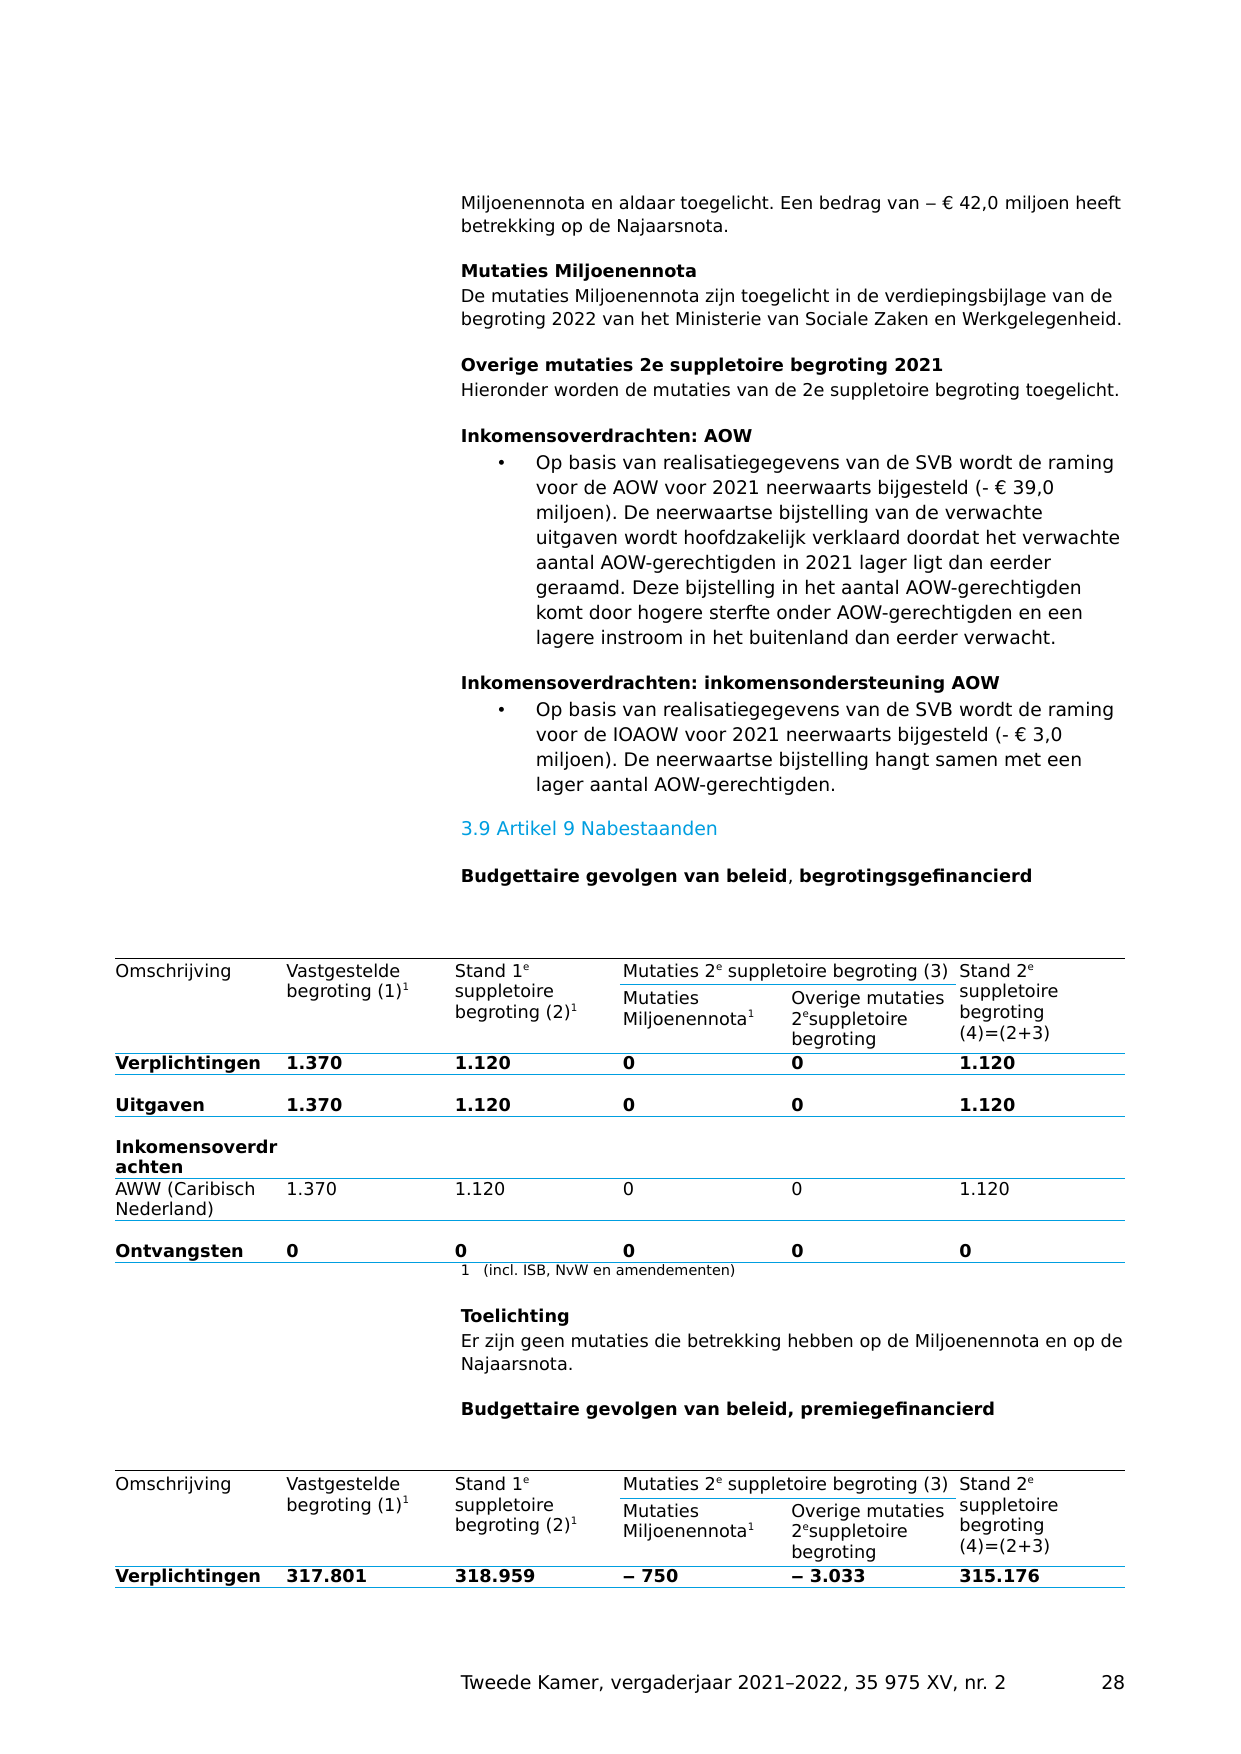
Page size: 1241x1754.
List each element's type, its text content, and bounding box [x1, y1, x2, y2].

table_cell 1.120 [452, 1095, 620, 1116]
table_cell [956, 1221, 1125, 1241]
table_cell Mutaties Miljoenennota1 [620, 1499, 788, 1566]
table_cell 1.120 [956, 1054, 1125, 1074]
table_cell Stand 2e suppletoire begroting (4)=(2+3) [956, 1471, 1125, 1566]
table_cell 0 [620, 1179, 788, 1220]
table_cell Inkomensoverdrachten [115, 1137, 283, 1178]
table_cell [956, 1137, 1125, 1178]
table_cell [283, 1075, 452, 1095]
table_cell Mutaties Miljoenennota1 [620, 985, 788, 1053]
table_cell [452, 1075, 620, 1095]
table_cell [452, 1588, 620, 1608]
table_cell [788, 1075, 956, 1095]
table_cell 317.801 [283, 1567, 452, 1587]
table_cell [956, 1117, 1125, 1137]
table_cell [283, 1588, 452, 1608]
table_cell [620, 1075, 788, 1095]
list Op basis van realisatiegegevens van de SVB wordt de raming voor de AOW voor 2021 neerwaarts bijgesteld (- € 39,0 miljoen). De neerwaartse bijstelling van de verwachte uitgaven wordt hoofdzakelijk verklaard doordat het verwachte aantal AOW-gerechtigden in 2021 lager ligt dan eerder geraamd. Deze bijstelling in het aantal AOW-gerechtigden komt door hogere sterfte onder AOW-gerechtigden en een lagere instroom in het buitenland dan eerder verwacht. [498, 449, 1125, 649]
table_cell Vastgestelde begroting (1)1 [283, 1471, 452, 1566]
text Er zijn geen mutaties die betrekking hebben op de Miljoenennota en op de Najaarsnota. [461, 1329, 1125, 1374]
table_cell 1.370 [283, 1179, 452, 1220]
table_cell Mutaties 2e suppletoire begroting (3) [620, 1471, 956, 1497]
table_cell [788, 1221, 956, 1241]
table_cell 0 [788, 1241, 956, 1261]
table_cell Stand 1e suppletoire begroting (2)1 [452, 1471, 620, 1566]
list Op basis van realisatiegegevens van de SVB wordt de raming voor de IOAOW voor 2021 neerwaarts bijgesteld (- € 3,0 miljoen). De neerwaartse bijstelling hangt samen met een lager aantal AOW-gerechtigden. [498, 696, 1125, 796]
table_cell [115, 1221, 283, 1241]
table_cell 0 [283, 1241, 452, 1261]
table_cell [788, 1137, 956, 1178]
table_cell 0 [956, 1241, 1125, 1261]
table_cell [283, 1221, 452, 1241]
table_cell 0 [788, 1179, 956, 1220]
table_cell [115, 1075, 283, 1095]
table_cell [956, 1588, 1125, 1608]
table_cell Verplichtingen [115, 1054, 283, 1074]
table_cell Overige mutaties 2esuppletoire begroting [788, 1499, 956, 1566]
table_cell Ontvangsten [115, 1241, 283, 1261]
table_cell 315.176 [956, 1567, 1125, 1587]
text Inkomensoverdrachten: AOW [461, 424, 1125, 447]
table_cell 0 [452, 1241, 620, 1261]
table_cell Stand 1e suppletoire begroting (2)1 [452, 959, 620, 1053]
text Overige mutaties 2e suppletoire begroting 2021 [461, 353, 1125, 376]
table_cell ‒ 750 [620, 1567, 788, 1587]
table_cell [115, 1588, 283, 1608]
table_cell [452, 1221, 620, 1241]
list (incl. ISB, NvW en amendementen) [461, 1263, 1125, 1279]
table_cell [788, 1117, 956, 1137]
table_cell [283, 1137, 452, 1178]
table_cell 0 [620, 1241, 788, 1261]
table_cell [620, 1221, 788, 1241]
table_cell 1.120 [956, 1095, 1125, 1116]
table_header Tabel 21 Budgettaire gevolgen van beleid, begrotingsgefinancierd artikel 9 Nabestaanden (Bedragen x € 1.000) [115, 910, 1125, 957]
text Miljoenennota en aldaar toegelicht. Een bedrag van ‒ € 42,0 miljoen heeft betrekking op de Najaarsnota. [461, 191, 1125, 237]
table_cell [956, 1075, 1125, 1095]
table_cell Omschrijving [115, 959, 283, 1053]
text Hieronder worden de mutaties van de 2e suppletoire begroting toegelicht. [461, 378, 1125, 401]
table_cell 1.120 [452, 1054, 620, 1074]
table_cell Stand 2e suppletoire begroting (4)=(2+3) [956, 959, 1125, 1053]
table_cell [115, 1117, 283, 1137]
table_cell 1.370 [283, 1054, 452, 1074]
table_header Tabel 22 Budgettaire gevolgen van beleid, premiegefinancierd artikel 9 Nabestaanden (Bedragen x € 1.000) [115, 1423, 1125, 1470]
table_cell AWW (Caribisch Nederland) [115, 1179, 283, 1220]
table_cell Uitgaven [115, 1095, 283, 1116]
text Mutaties Miljoenennota [461, 259, 1125, 282]
table_cell [283, 1117, 452, 1137]
table_cell 318.959 [452, 1567, 620, 1587]
title 3.9 Artikel 9 Nabestaanden [461, 818, 1125, 840]
table_cell [452, 1117, 620, 1137]
table_cell 0 [788, 1054, 956, 1074]
table_cell Verplichtingen [115, 1567, 283, 1587]
table_cell Omschrijving [115, 1471, 283, 1566]
text Budgettaire gevolgen van beleid, begrotingsgefinancierd [461, 864, 1125, 887]
table_cell 1.120 [956, 1179, 1125, 1220]
table_cell 1.370 [283, 1095, 452, 1116]
text De mutaties Miljoenennota zijn toegelicht in de verdiepingsbijlage van de begroting 2022 van het Ministerie van Sociale Zaken en Werkgelegenheid. [461, 284, 1125, 330]
text Toelichting [461, 1304, 1125, 1327]
table_cell [788, 1588, 956, 1608]
text Inkomensoverdrachten: inkomensondersteuning AOW [461, 671, 1125, 694]
text Budgettaire gevolgen van beleid, premiegefinancierd [461, 1397, 1125, 1420]
table_cell Vastgestelde begroting (1)1 [283, 959, 452, 1053]
table_cell 0 [620, 1054, 788, 1074]
table_cell Overige mutaties 2esuppletoire begroting [788, 985, 956, 1053]
table_cell [620, 1588, 788, 1608]
table_cell ‒ 3.033 [788, 1567, 956, 1587]
table_cell 0 [788, 1095, 956, 1116]
table_cell 0 [620, 1095, 788, 1116]
table_cell 1.120 [452, 1179, 620, 1220]
table_cell Mutaties 2e suppletoire begroting (3) [620, 959, 956, 984]
table_cell [620, 1117, 788, 1137]
table_cell [620, 1137, 788, 1178]
table_cell [452, 1137, 620, 1178]
